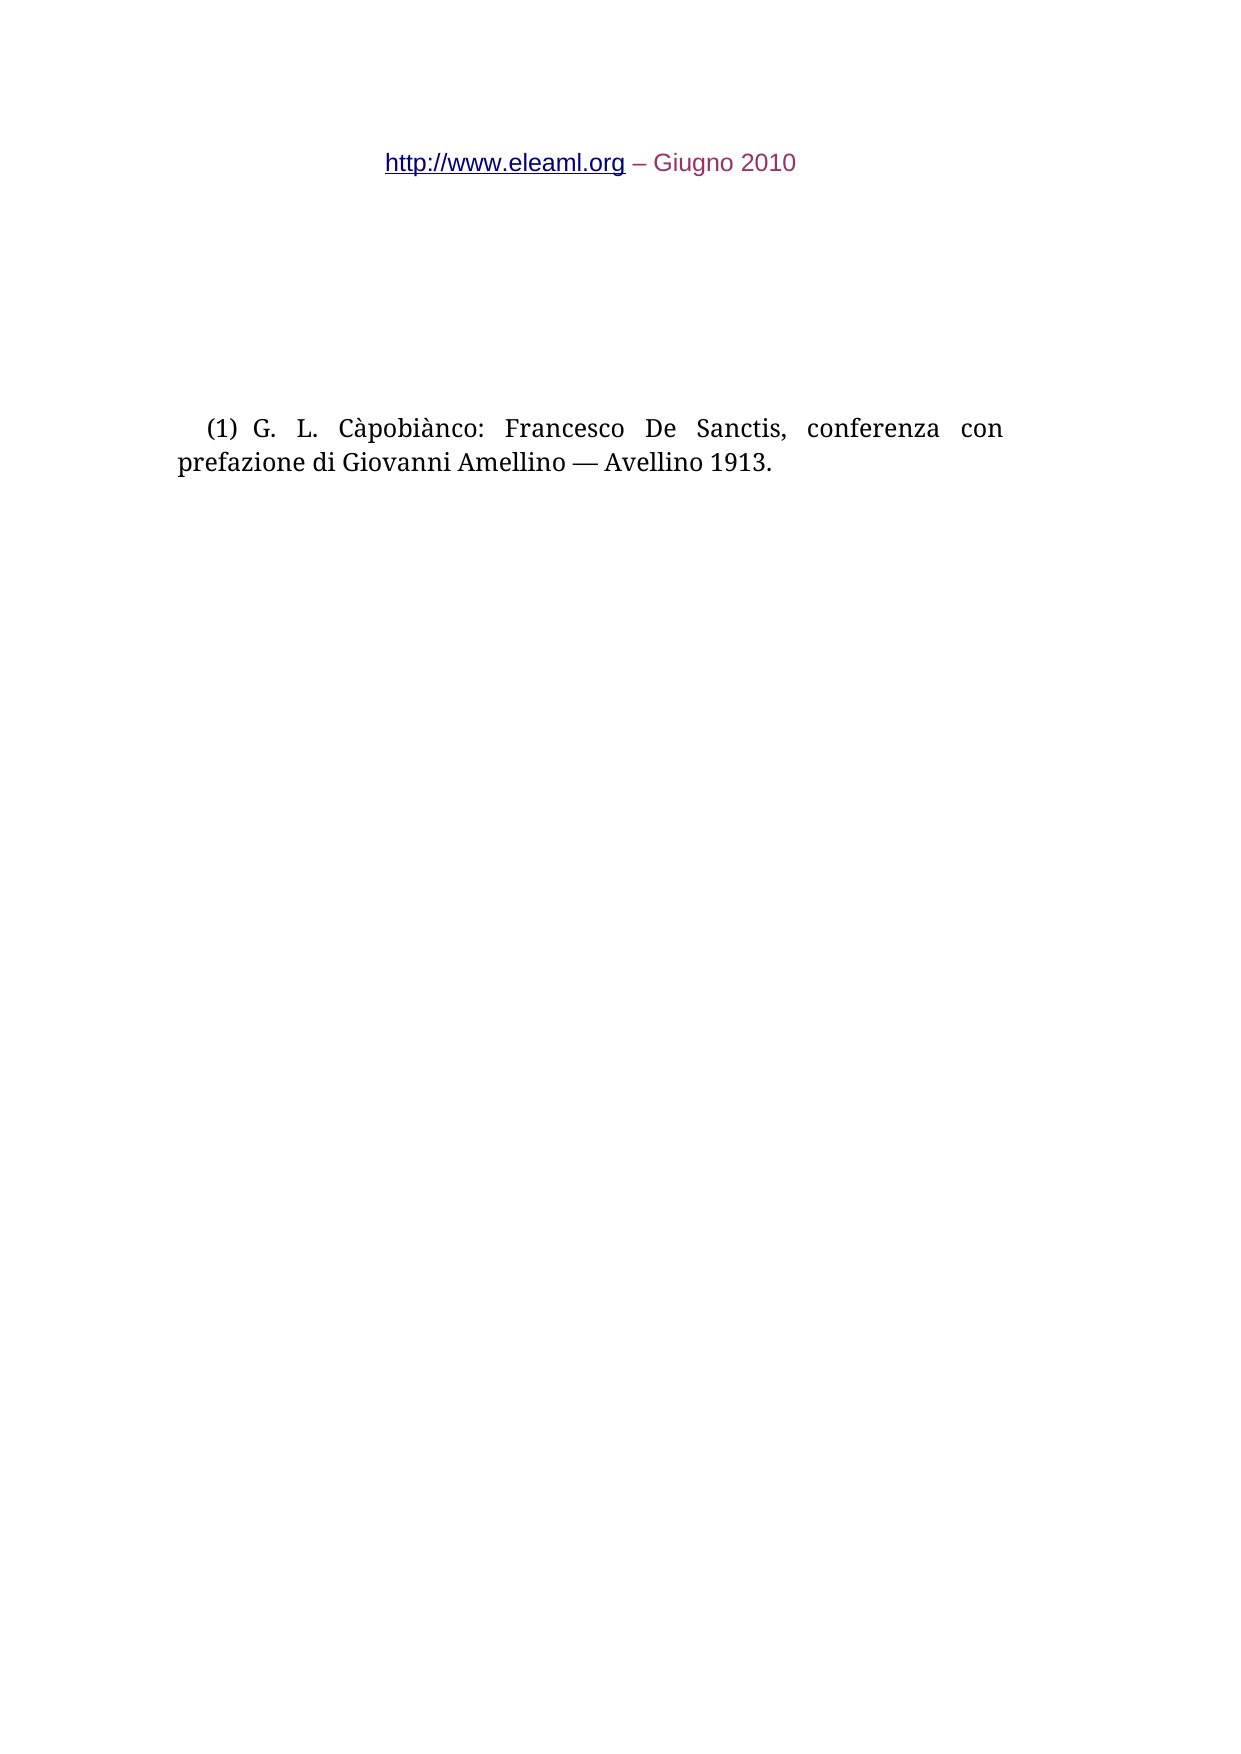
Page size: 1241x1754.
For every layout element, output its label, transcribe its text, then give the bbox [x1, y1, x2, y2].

list G. L. Càpobiànco: Francesco De Sanctis, conferenza con prefazione di Giovanni Amellino — Avellino 1913. [177, 410, 1004, 478]
